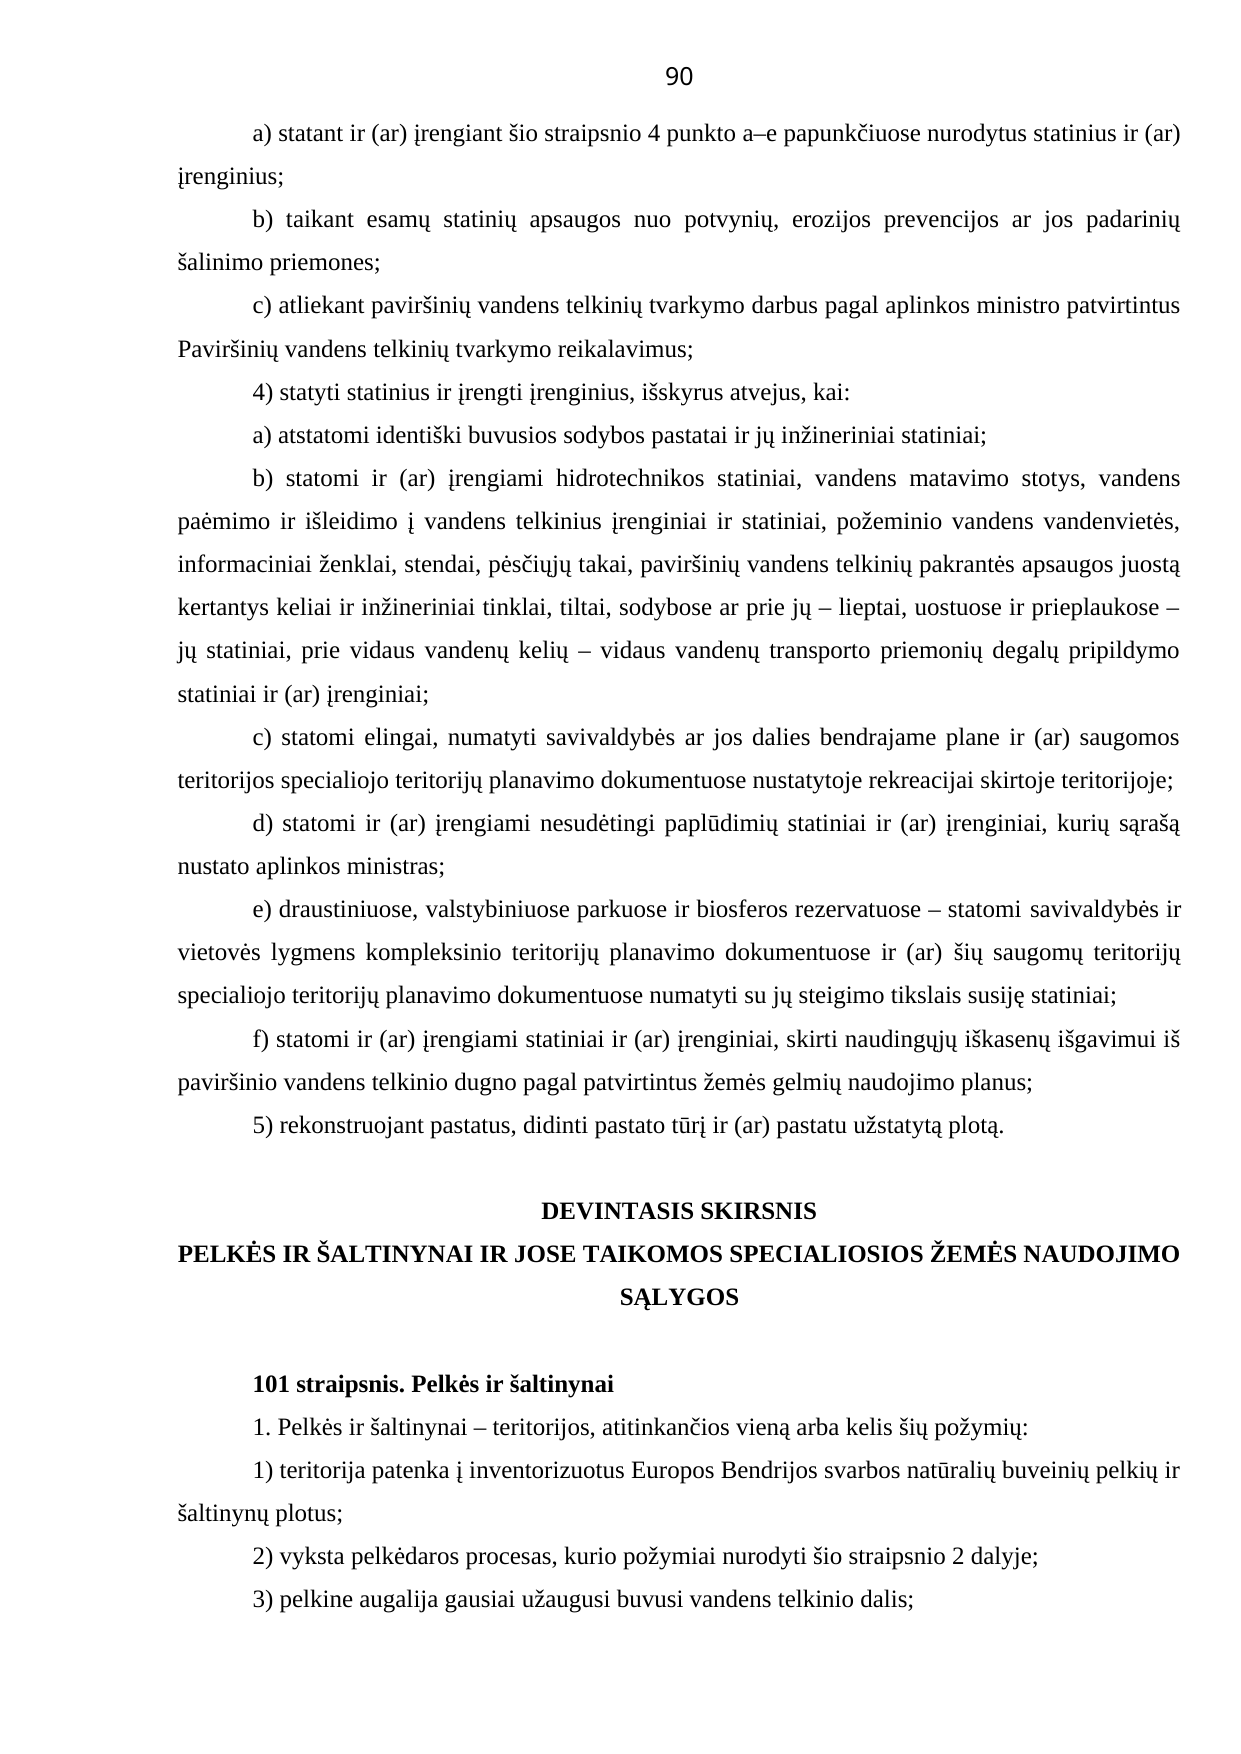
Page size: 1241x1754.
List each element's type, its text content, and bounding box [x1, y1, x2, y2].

text a) statant ir (ar) įrengiant šio straipsnio 4 punkto a–e papunkčiuose nurodytus statinius ir (ar) įrenginius; [177, 118, 1181, 190]
text d) statomi ir (ar) įrengiami nesudėtingi paplūdimių statiniai ir (ar) įrenginiai, kurių sąrašą nustato aplinkos ministras; [177, 808, 1181, 880]
text 101 straipsnis. Pelkės ir šaltinynai [177, 1369, 1181, 1397]
text b) taikant esamų statinių apsaugos nuo potvynių, erozijos prevencijos ar jos padarinių šalinimo priemones; [177, 204, 1181, 276]
text 1) teritorija patenka į inventorizuotus Europos Bendrijos svarbos natūralių buveinių pelkių ir šaltinynų plotus; [177, 1455, 1181, 1527]
text 1. Pelkės ir šaltinynai – teritorijos, atitinkančios vieną arba kelis šių požymių: [177, 1412, 1181, 1441]
text PELKĖS IR ŠALTINYNAI IR JOSE TAIKOMOS SPECIALIOSIOS ŽEMĖS NAUDOJIMO SĄLYGOS [177, 1239, 1181, 1311]
text 3) pelkine augalija gausiai užaugusi buvusi vandens telkinio dalis; [177, 1584, 1181, 1613]
text DEVINTASIS SKIRSNIS [177, 1196, 1181, 1225]
text 2) vyksta pelkėdaros procesas, kurio požymiai nurodyti šio straipsnio 2 dalyje; [177, 1541, 1181, 1570]
text 5) rekonstruojant pastatus, didinti pastato tūrį ir (ar) pastatu užstatytą plotą. [177, 1110, 1181, 1139]
text 4) statyti statinius ir įrengti įrenginius, išskyrus atvejus, kai: [177, 377, 1181, 406]
text c) statomi elingai, numatyti savivaldybės ar jos dalies bendrajame plane ir (ar) saugomos teritorijos specialiojo teritorijų planavimo dokumentuose nustatytoje rekreacijai skirtoje teritorijoje; [177, 722, 1181, 794]
text e) draustiniuose, valstybiniuose parkuose ir biosferos rezervatuose – statomi savivaldybės ir vietovės lygmens kompleksinio teritorijų planavimo dokumentuose ir (ar) šių saugomų teritorijų specialiojo teritorijų planavimo dokumentuose numatyti su jų steigimo tikslais susiję statiniai; [177, 894, 1181, 1009]
text f) statomi ir (ar) įrengiami statiniai ir (ar) įrenginiai, skirti naudingųjų iškasenų išgavimui iš paviršinio vandens telkinio dugno pagal patvirtintus žemės gelmių naudojimo planus; [177, 1024, 1181, 1096]
text b) statomi ir (ar) įrengiami hidrotechnikos statiniai, vandens matavimo stotys, vandens paėmimo ir išleidimo į vandens telkinius įrenginiai ir statiniai, požeminio vandens vandenvietės, informaciniai ženklai, stendai, pėsčiųjų takai, paviršinių vandens telkinių pakrantės apsaugos juostą kertantys keliai ir inžineriniai tinklai, tiltai, sodybose ar prie jų – lieptai, uostuose ir prieplaukose – jų statiniai, prie vidaus vandenų kelių – vidaus vandenų transporto priemonių degalų pripildymo statiniai ir (ar) įrenginiai; [177, 463, 1181, 707]
text c) atliekant paviršinių vandens telkinių tvarkymo darbus pagal aplinkos ministro patvirtintus Paviršinių vandens telkinių tvarkymo reikalavimus; [177, 291, 1181, 362]
text a) atstatomi identiški buvusios sodybos pastatai ir jų inžineriniai statiniai; [177, 420, 1181, 449]
